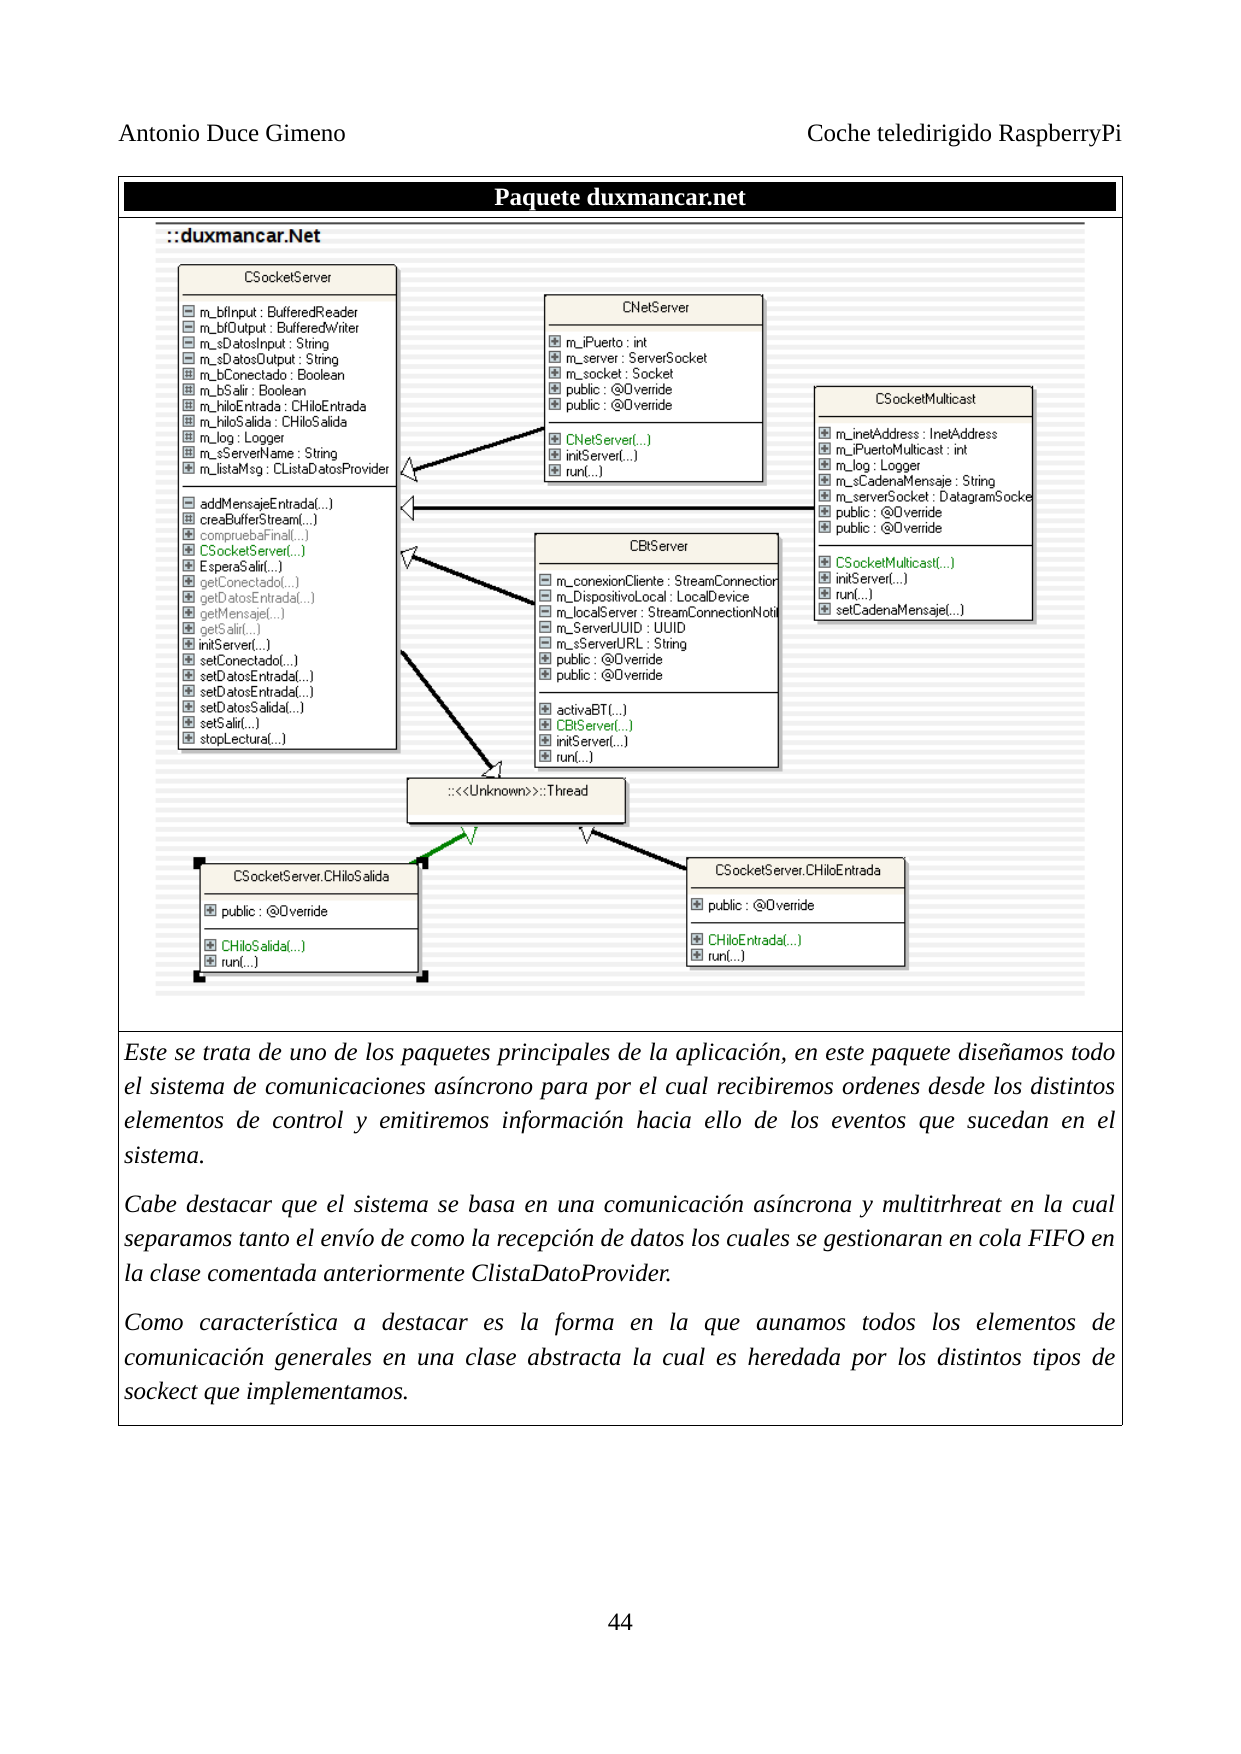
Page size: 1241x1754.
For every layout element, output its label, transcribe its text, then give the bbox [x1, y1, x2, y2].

table_header Paquete duxmancar.net [119, 177, 1122, 217]
table_cell Este se trata de uno de los paquetes principales de la aplicación, en este paquete diseñamos todo el sistema de comunicaciones asíncrono para por el cual recibiremos ordenes desde los distintos elementos de control y emitiremos información hacia ello de los eventos que sucedan en el sistema. Cabe destacar que el sistema se basa en una comunicación asíncrona y multitrhreat en la cual separamos tanto el envío de como la recepción de datos los cuales se gestionaran en cola FIFO en la clase comentada anteriormente ClistaDatoProvider. Como característica a destacar es la forma en la que aunamos todos los elementos de comunicación generales en una clase abstracta la cual es heredada por los distintos tipos de sockect que implementamos. [119, 1032, 1122, 1425]
picture [155, 222, 1085, 997]
table_cell [119, 218, 1122, 222]
table_cell [119, 223, 1122, 1031]
